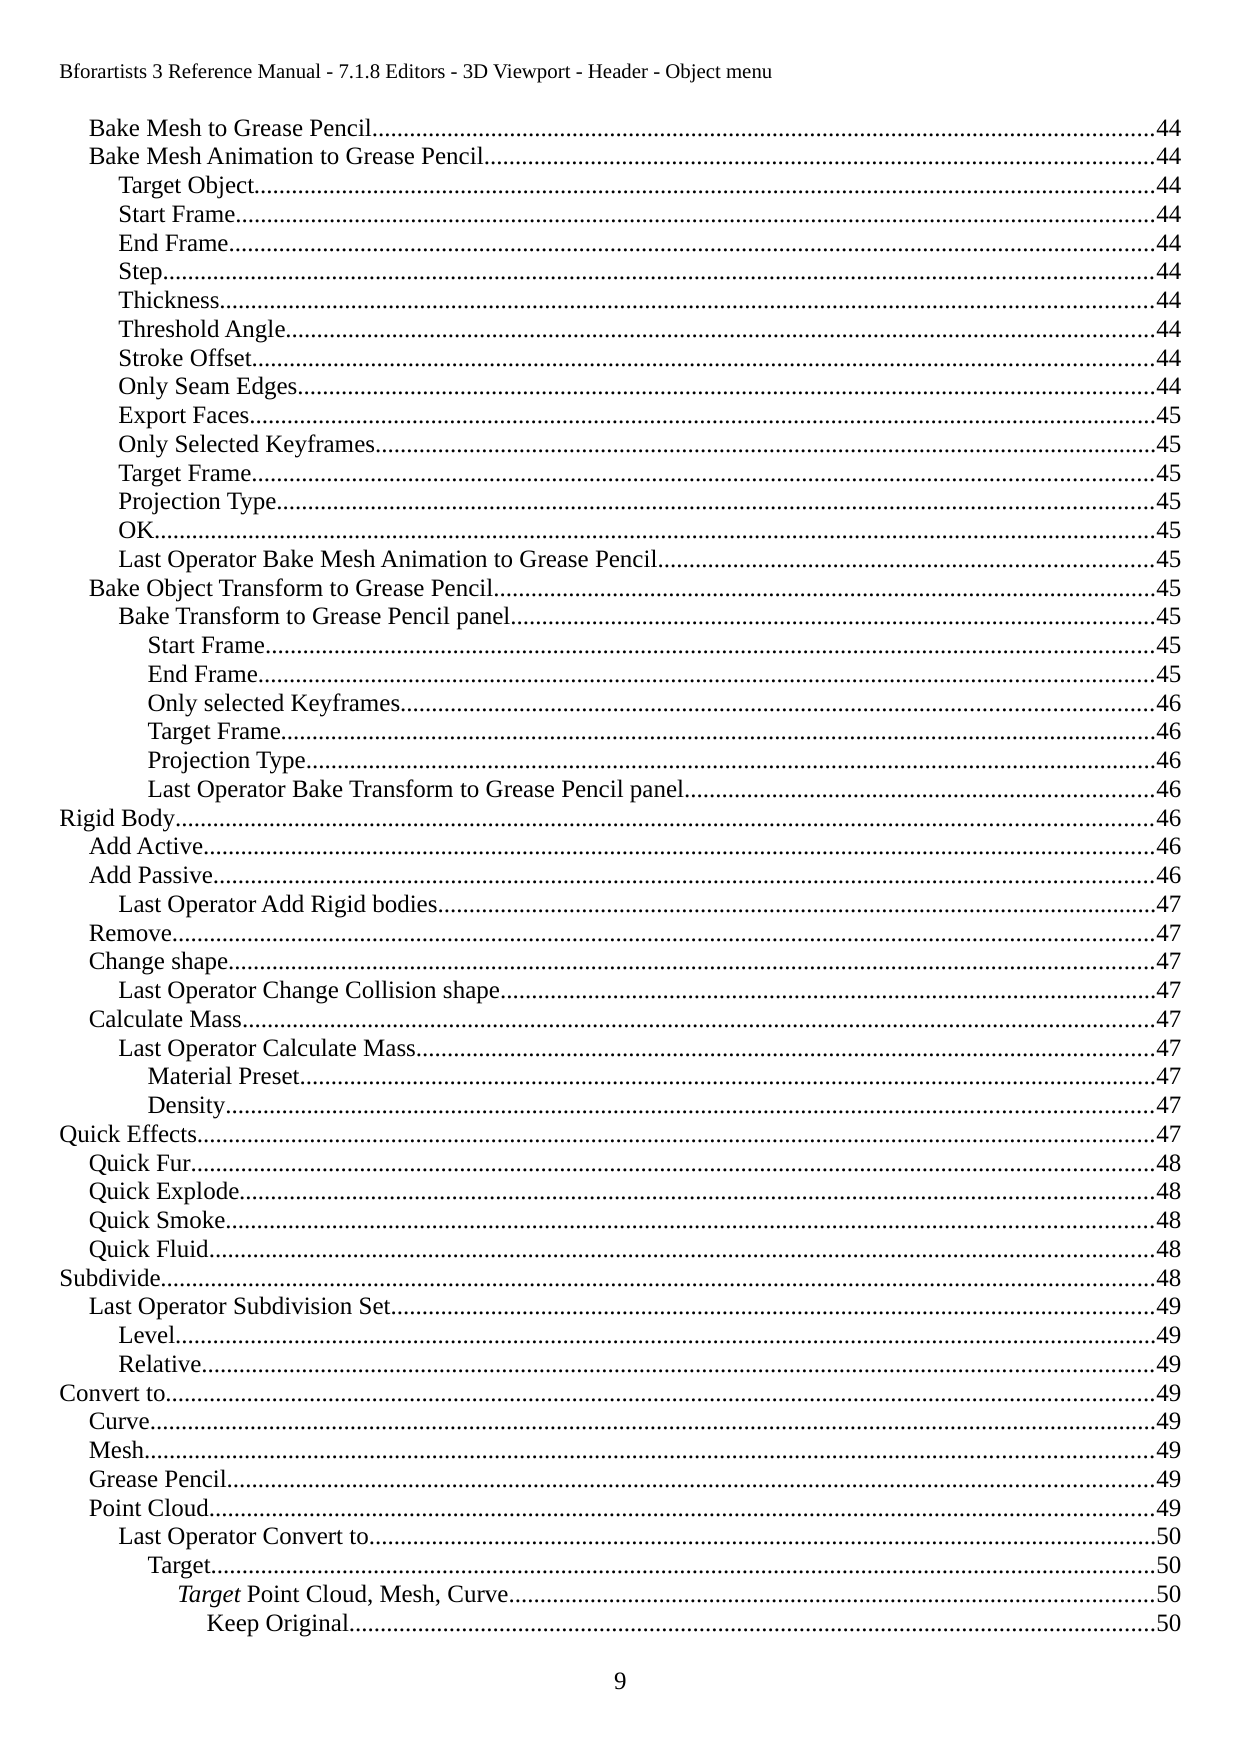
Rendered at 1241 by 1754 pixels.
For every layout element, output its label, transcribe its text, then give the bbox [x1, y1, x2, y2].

text Step 44 [118, 256, 1181, 285]
text Quick Smoke 48 [88, 1205, 1181, 1234]
text Threshold Angle 44 [118, 314, 1181, 343]
text Last Operator Add Rigid bodies 47 [118, 889, 1181, 918]
text Projection Type 45 [118, 486, 1181, 515]
text Start Frame 45 [147, 630, 1181, 659]
text Material Preset 47 [147, 1061, 1181, 1090]
text Last Operator Subdivision Set 49 [88, 1291, 1181, 1320]
text Add Passive 46 [88, 860, 1181, 889]
text Last Operator Bake Transform to Grease Pencil panel 46 [147, 774, 1181, 803]
text Projection Type 46 [147, 745, 1181, 774]
text Bake Mesh Animation to Grease Pencil 44 [88, 141, 1181, 170]
text Quick Fur 48 [88, 1148, 1181, 1176]
text Remove 47 [88, 918, 1181, 946]
text Grease Pencil 49 [88, 1464, 1181, 1493]
text Target Point Cloud, Mesh, Curve 50 [177, 1579, 1181, 1608]
text Level 49 [118, 1320, 1181, 1349]
text Last Operator Convert to 50 [118, 1521, 1181, 1550]
text Target Frame 45 [118, 458, 1181, 486]
text Change shape 47 [88, 946, 1181, 975]
text Target Object 44 [118, 170, 1181, 199]
text Density 47 [147, 1090, 1181, 1119]
text Target Frame 46 [147, 716, 1181, 745]
text OK 45 [118, 515, 1181, 544]
text Quick Fluid 48 [88, 1234, 1181, 1263]
text Bake Transform to Grease Pencil panel 45 [118, 601, 1181, 630]
text End Frame 44 [118, 228, 1181, 256]
text Subdivide 48 [59, 1263, 1181, 1291]
text Export Faces 45 [118, 400, 1181, 429]
text Mesh 49 [88, 1435, 1181, 1464]
text Target 50 [147, 1550, 1181, 1579]
text Last Operator Bake Mesh Animation to Grease Pencil 45 [118, 544, 1181, 573]
text Only Selected Keyframes 45 [118, 429, 1181, 458]
text Relative 49 [118, 1349, 1181, 1378]
text Bake Mesh to Grease Pencil 44 [88, 113, 1181, 141]
text Rigid Body 46 [59, 803, 1181, 831]
text Only selected Keyframes 46 [147, 688, 1181, 716]
text Calculate Mass 47 [88, 1004, 1181, 1033]
text Add Active 46 [88, 831, 1181, 860]
text Thickness 44 [118, 285, 1181, 314]
text Start Frame 44 [118, 199, 1181, 228]
text Last Operator Change Collision shape 47 [118, 975, 1181, 1004]
text Quick Effects 47 [59, 1119, 1181, 1148]
text Curve 49 [88, 1406, 1181, 1435]
text Quick Explode 48 [88, 1176, 1181, 1205]
text Bake Object Transform to Grease Pencil 45 [88, 573, 1181, 601]
text Convert to 49 [59, 1378, 1181, 1406]
text Only Seam Edges 44 [118, 371, 1181, 400]
text Stroke Offset 44 [118, 343, 1181, 371]
text Point Cloud 49 [88, 1493, 1181, 1521]
text End Frame 45 [147, 659, 1181, 688]
text Last Operator Calculate Mass 47 [118, 1033, 1181, 1061]
text Keep Original 50 [206, 1608, 1181, 1636]
